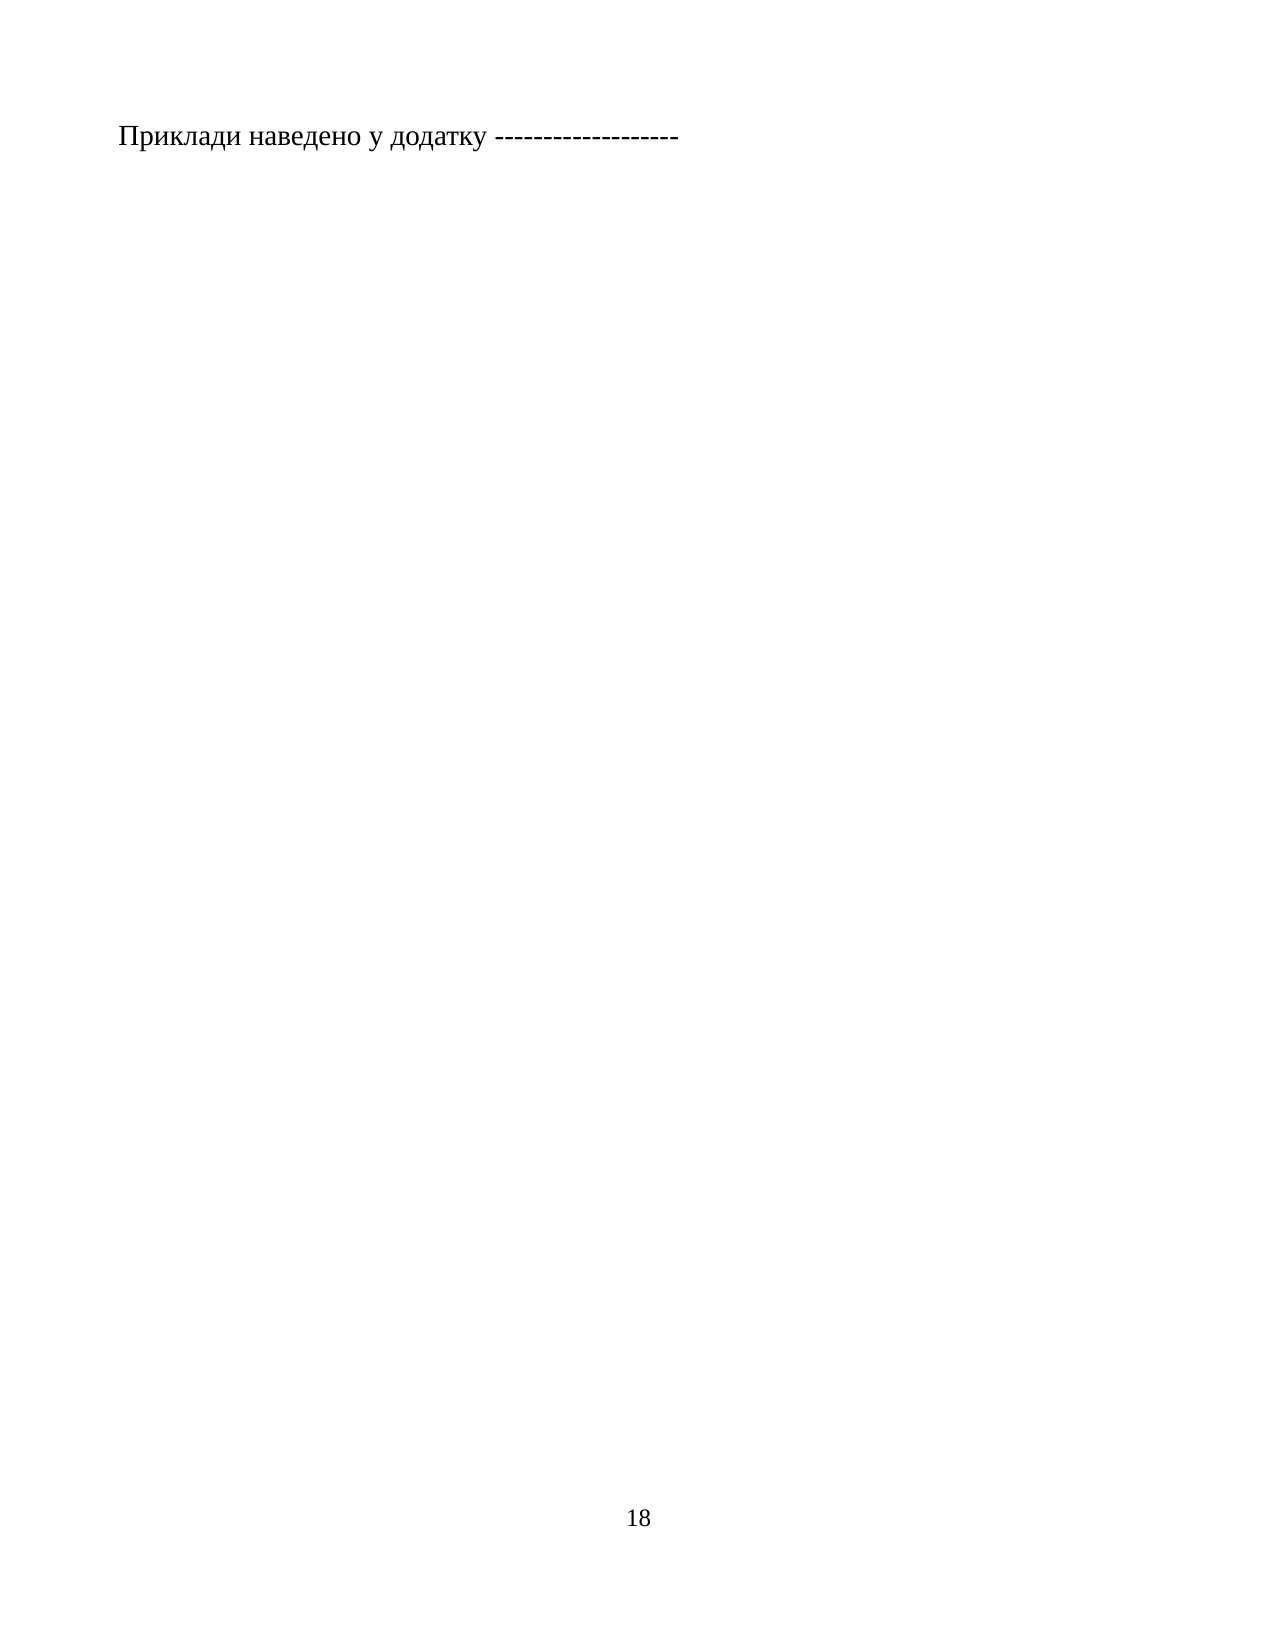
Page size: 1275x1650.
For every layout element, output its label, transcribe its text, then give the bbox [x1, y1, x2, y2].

text Приклади наведено у додатку ------------------- [118, 118, 1158, 152]
